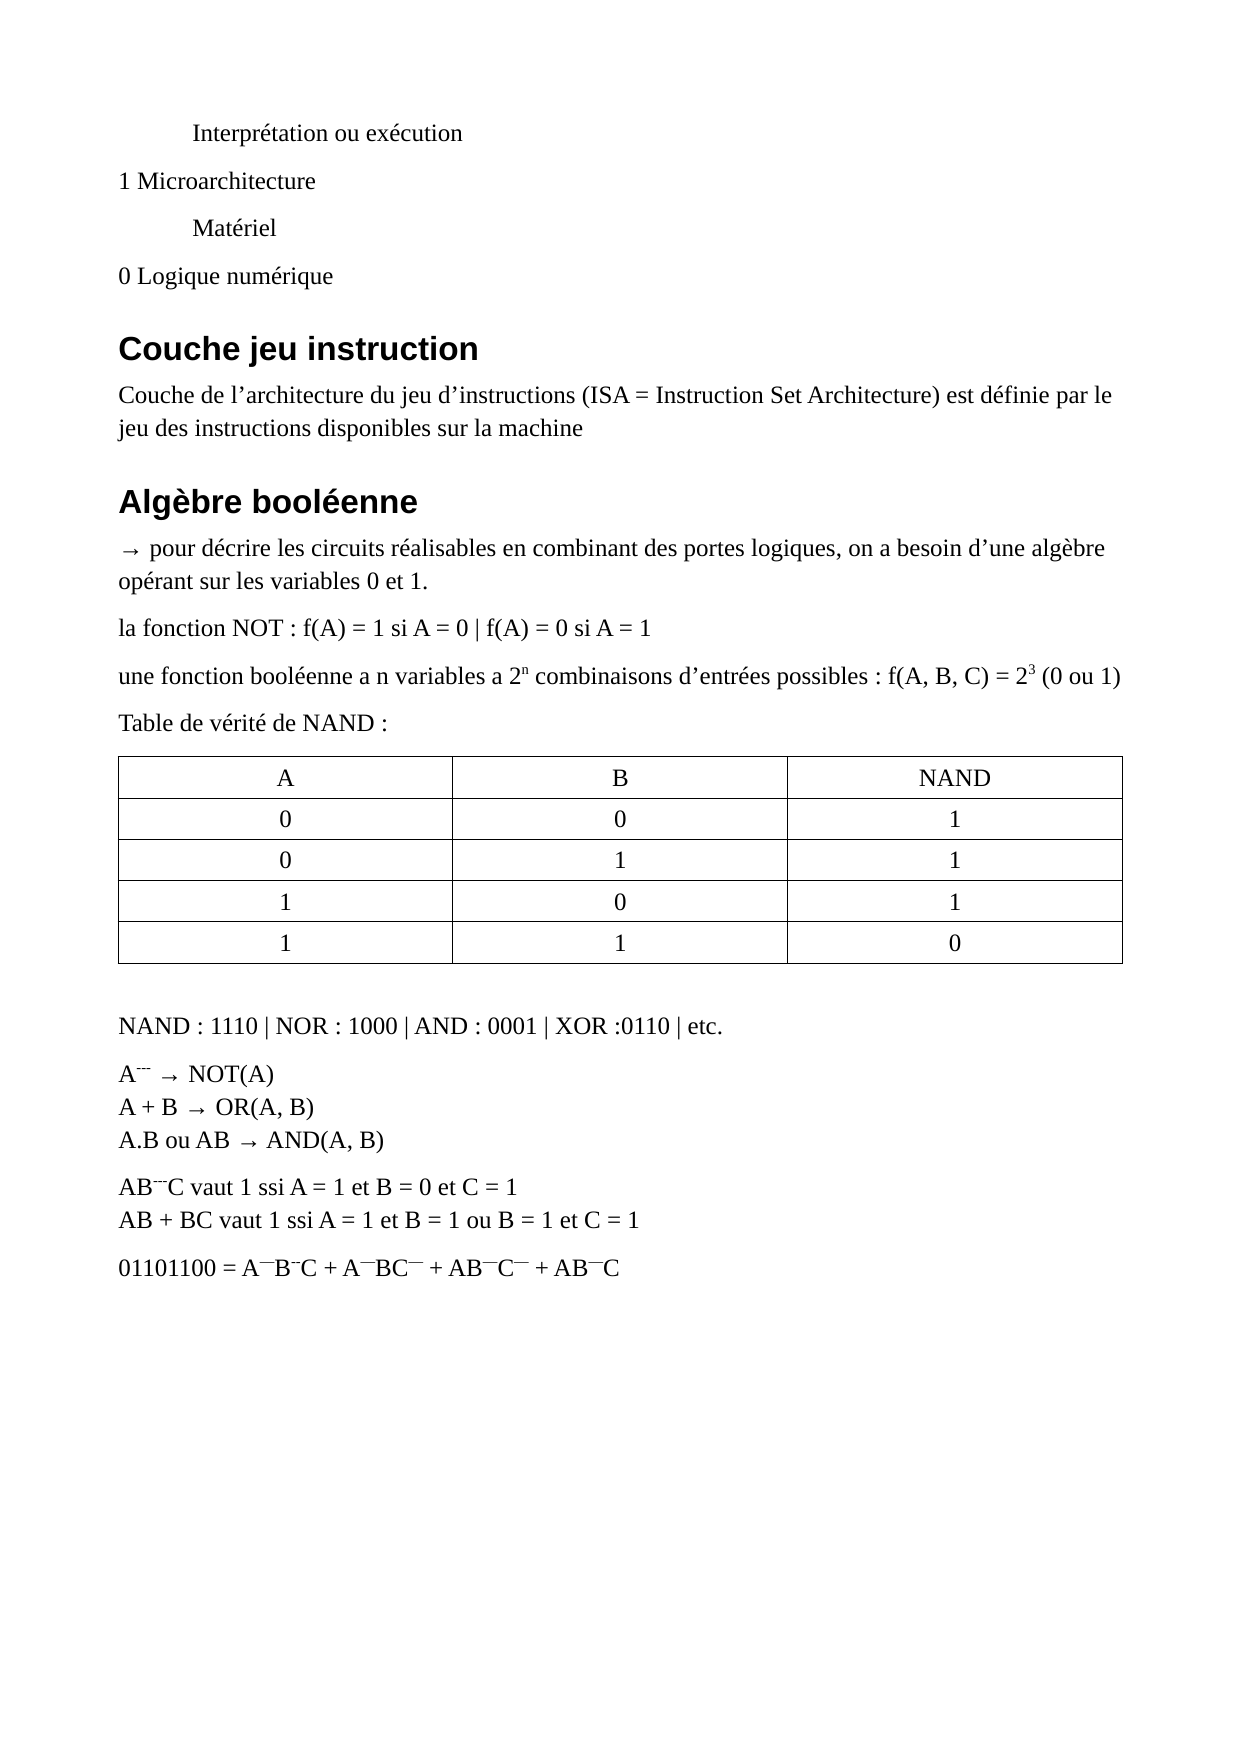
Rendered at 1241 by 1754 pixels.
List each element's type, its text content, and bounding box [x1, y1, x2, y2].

text 01101100 = A—B--C + A—BC— + AB—C— + AB—C [118, 1253, 1122, 1282]
table_cell 1 [119, 881, 452, 921]
text Couche de l’architecture du jeu d’instructions (ISA = Instruction Set Architecture) est définie par le jeu des instructions disponibles sur la machine [118, 380, 1122, 442]
text Interprétation ou exécution [118, 118, 1122, 147]
table_header NAND [788, 757, 1122, 797]
table_cell 1 [788, 799, 1122, 839]
table_cell 1 [788, 840, 1122, 880]
subtitle Algèbre booléenne [118, 482, 1122, 520]
table_cell 0 [119, 840, 452, 880]
table_cell 0 [453, 799, 787, 839]
text une fonction booléenne a n variables a 2n combinaisons d’entrées possibles : f(A, B, C) = 23 (0 ou 1) [118, 661, 1122, 690]
table_header A [119, 757, 452, 797]
table_cell 1 [453, 840, 787, 880]
text NAND : 1110 | NOR : 1000 | AND : 0001 | XOR :0110 | etc. [118, 1011, 1122, 1040]
text 0 Logique numérique [118, 261, 1122, 290]
text Matériel [118, 213, 1122, 242]
table_cell 1 [788, 881, 1122, 921]
table_cell 0 [119, 799, 452, 839]
text la fonction NOT : f(A) = 1 si A = 0 | f(A) = 0 si A = 1 [118, 613, 1122, 642]
subtitle Couche jeu instruction [118, 329, 1122, 368]
text A--- → NOT(A) A + B → OR(A, B) A.B ou AB → AND(A, B) [118, 1059, 1122, 1153]
text 1 Microarchitecture [118, 166, 1122, 194]
table_cell 0 [453, 881, 787, 921]
table_cell 1 [119, 922, 452, 962]
table_cell 1 [453, 922, 787, 962]
text AB---C vaut 1 ssi A = 1 et B = 0 et C = 1 AB + BC vaut 1 ssi A = 1 et B = 1 ou B = 1 et C = 1 [118, 1172, 1122, 1234]
text → pour décrire les circuits réalisables en combinant des portes logiques, on a besoin d’une algèbre opérant sur les variables 0 et 1. [118, 533, 1122, 594]
table_header B [453, 757, 787, 797]
table_cell 0 [788, 922, 1122, 962]
text Table de vérité de NAND : [118, 708, 1122, 737]
